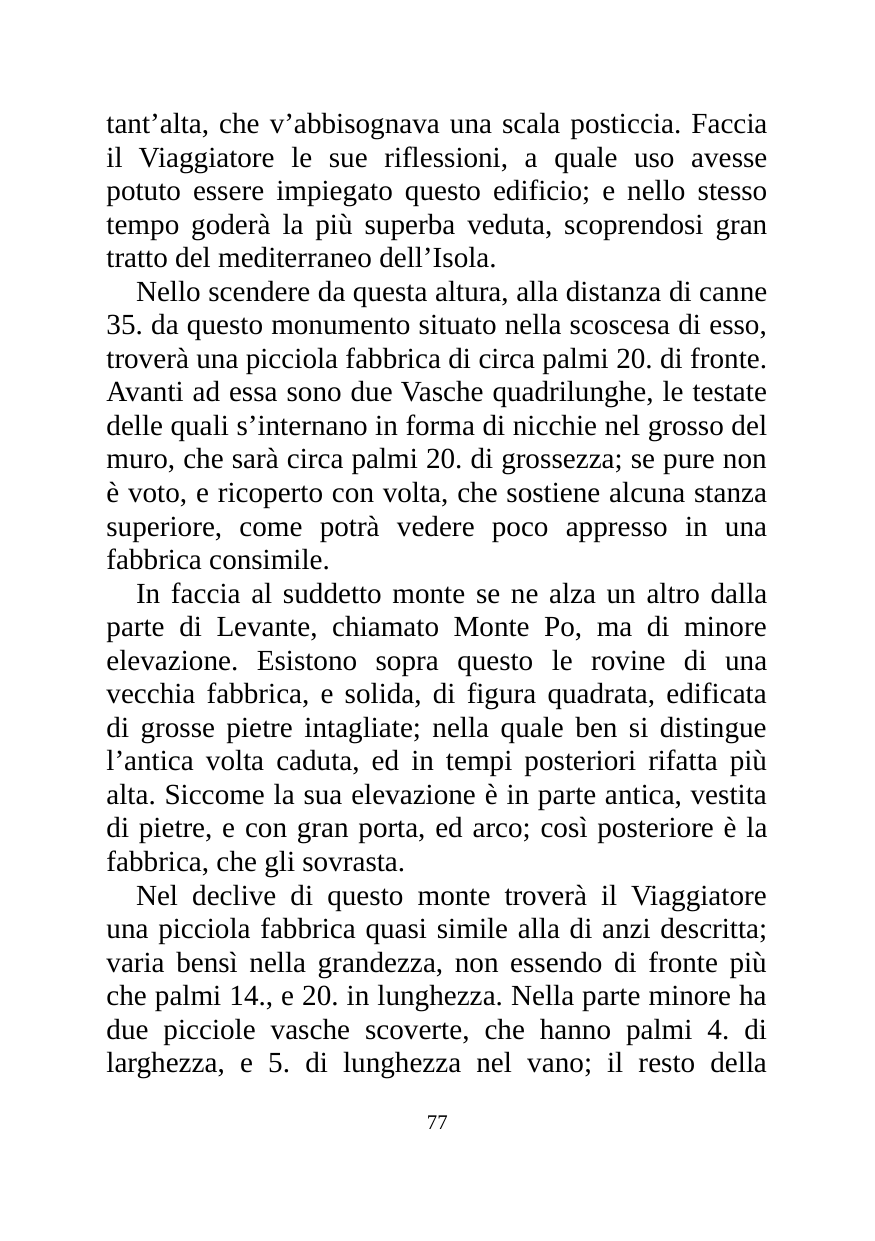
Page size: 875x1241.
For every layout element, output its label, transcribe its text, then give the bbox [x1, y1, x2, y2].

text Nel declive di questo monte troverà il Viaggiatore una picciola fabbrica quasi simile alla di anzi descritta; varia bensì nella grandezza, non essendo di fronte più che palmi 14., e 20. in lunghezza. Nella parte minore ha due picciole vasche scoverte, che hanno palmi 4. di larghezza, e 5. di lunghezza nel vano; il resto della [106, 878, 768, 1079]
text In faccia al suddetto monte se ne alza un altro dalla parte di Levante, chiamato Monte Po, ma di minore elevazione. Esistono sopra questo le rovine di una vecchia fabbrica, e solida, di figura quadrata, edificata di grosse pietre intagliate; nella quale ben si distingue l’antica volta caduta, ed in tempi posteriori rifatta più alta. Siccome la sua elevazione è in parte antica, vestita di pietre, e con gran porta, ed arco; così posteriore è la fabbrica, che gli sovrasta. [106, 576, 768, 878]
text Nello scendere da questa altura, alla distanza di canne 35. da questo monumento situato nella scoscesa di esso, troverà una picciola fabbrica di circa palmi 20. di fronte. Avanti ad essa sono due Vasche quadrilunghe, le testate delle quali s’internano in forma di nicchie nel grosso del muro, che sarà circa palmi 20. di grossezza; se pure non è voto, e ricoperto con volta, che sostiene alcuna stanza superiore, come potrà vedere poco appresso in una fabbrica consimile. [106, 274, 768, 576]
text tant’alta, che v’abbisognava una scala posticcia. Faccia il Viaggiatore le sue riflessioni, a quale uso avesse potuto essere impiegato questo edificio; e nello stesso tempo goderà la più superba veduta, scoprendosi gran tratto del mediterraneo dell’Isola. [106, 106, 768, 274]
